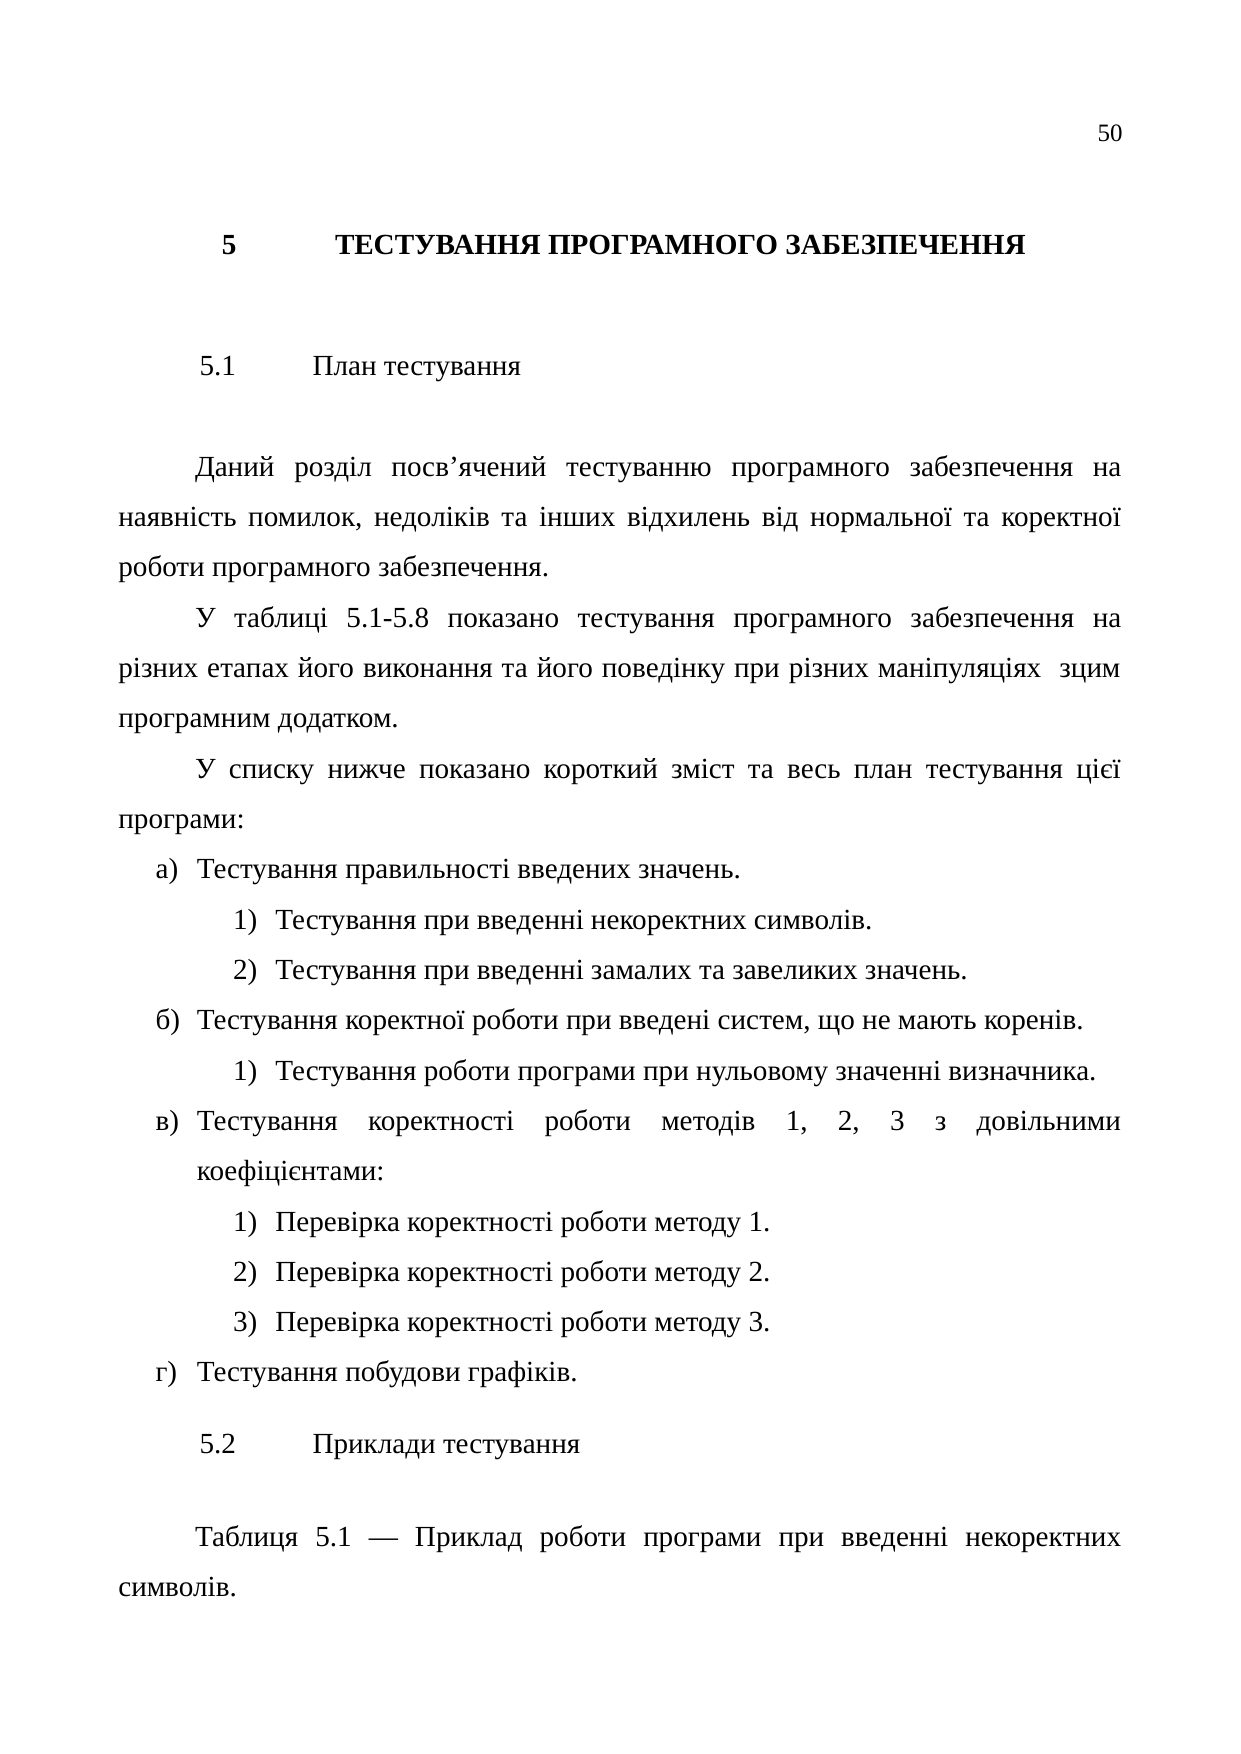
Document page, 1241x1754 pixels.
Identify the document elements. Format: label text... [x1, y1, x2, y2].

text Таблиця 5.1 — Приклад роботи програми при введенні некоректних символів. [118, 1519, 1122, 1603]
text Даний розділ посв’ячений тестуванню програмного забезпечення на наявність помилок, недоліків та інших відхилень від нормальної та коректної роботи програмного забезпечення. [118, 449, 1122, 583]
list Тестування правильності введених значень. [155, 851, 1122, 885]
subtitle Приклади тестування [192, 1426, 1122, 1459]
list Тестування роботи програми при нульовому значенні визначника. [257, 1053, 1122, 1086]
list Тестування побудови графіків. [155, 1354, 1122, 1388]
list Тестування коректності роботи методів 1, 2, 3 з довільними коефіцієнтами: [155, 1103, 1122, 1187]
subtitle ТЕСТУВАННЯ ПРОГРАМНОГО ЗАБЕЗПЕЧЕННЯ [118, 227, 1122, 260]
list Перевірка коректності роботи методу 2. [257, 1254, 1122, 1287]
list Тестування коректної роботи при введені систем, що не мають коренів. [155, 1002, 1122, 1036]
subtitle План тестування [192, 348, 1122, 382]
text У списку нижче показано короткий зміст та весь план тестування цієї програми: [118, 751, 1122, 835]
list Тестування при введенні замалих та завеликих значень. [257, 952, 1122, 986]
list Перевірка коректності роботи методу 3. [257, 1304, 1122, 1338]
list Перевірка коректності роботи методу 1. [257, 1204, 1122, 1237]
text У таблиці 5.1-5.8 показано тестування програмного забезпечення на різних етапах його виконання та його поведінку при різних маніпуляціях зцим програмним додатком. [118, 600, 1122, 734]
list Тестування при введенні некоректних символів. [257, 902, 1122, 935]
